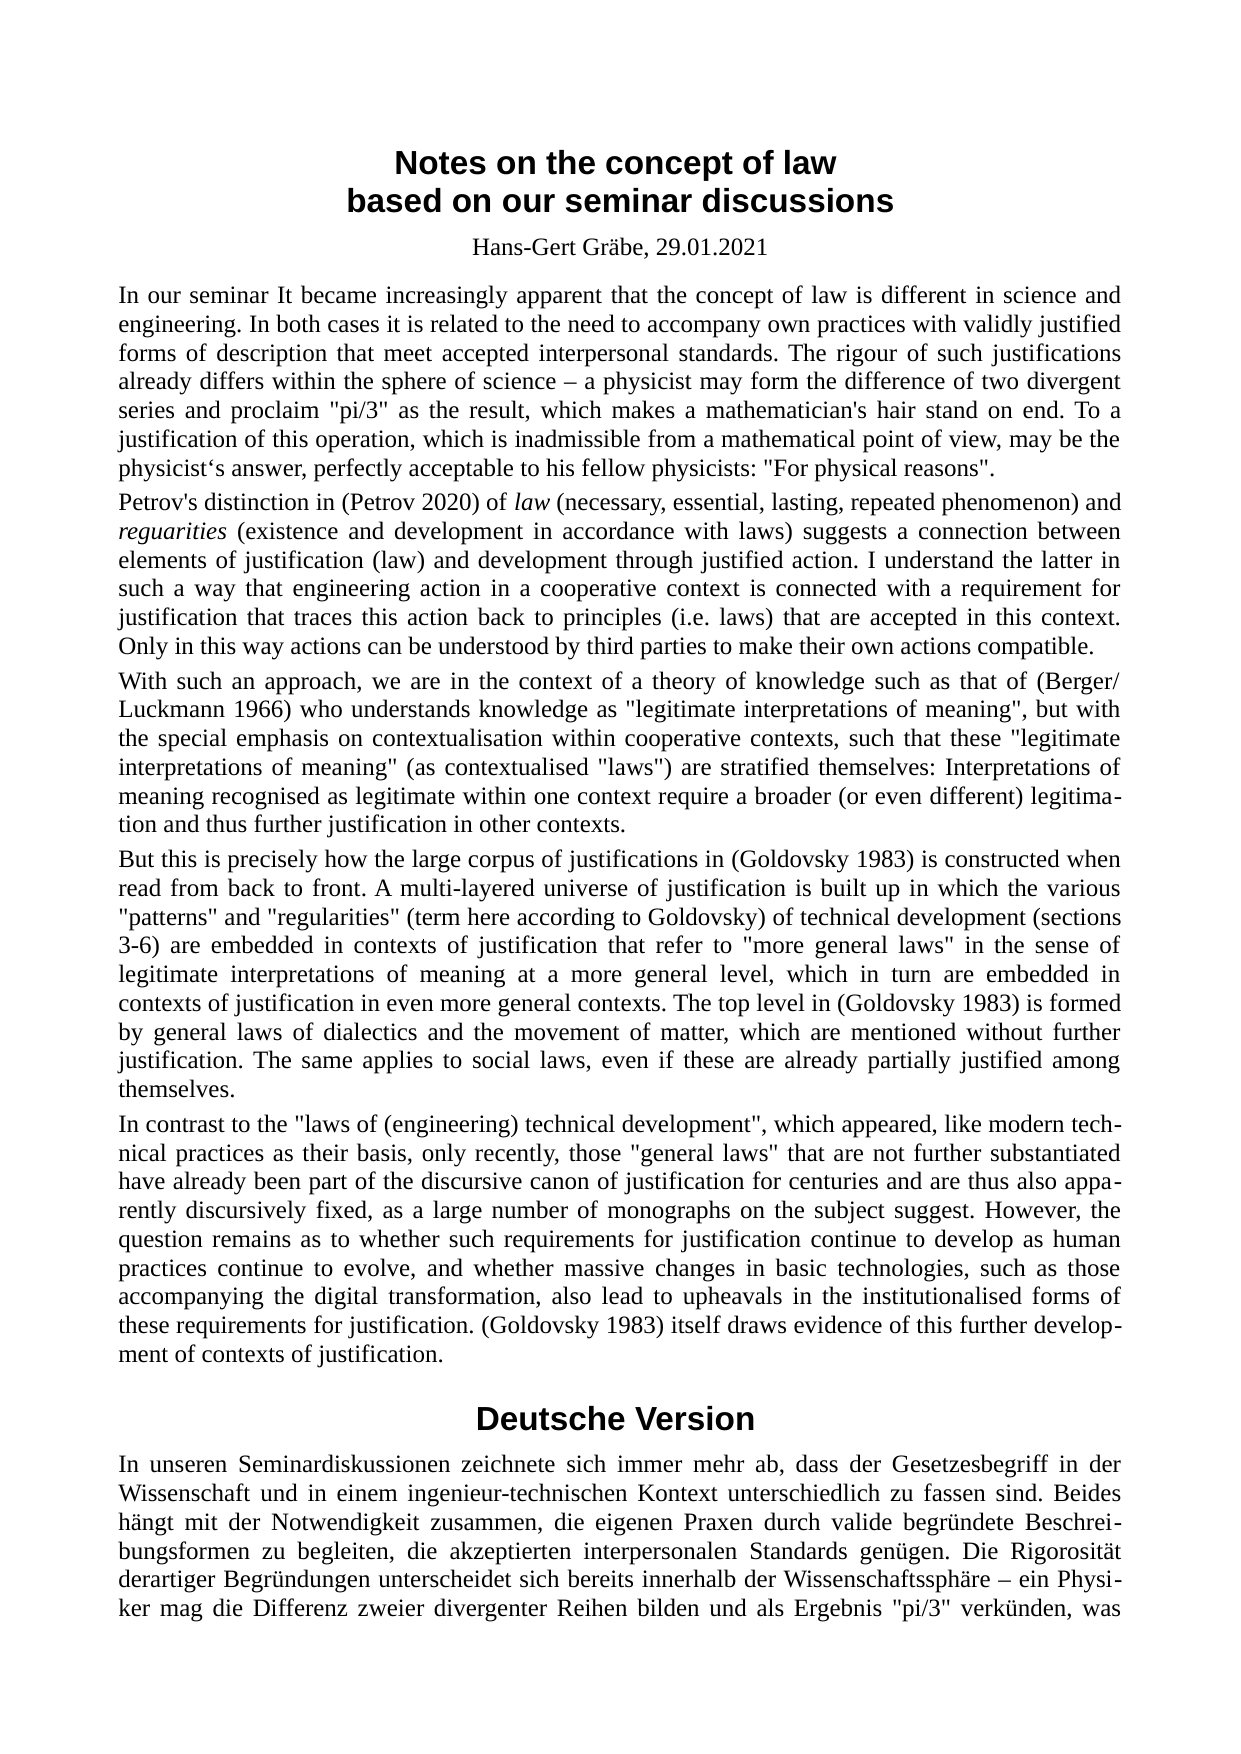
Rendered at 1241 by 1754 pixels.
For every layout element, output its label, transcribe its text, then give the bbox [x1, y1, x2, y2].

text In contrast to the "laws of (engineering) technical development", which appeared, like modern tech­nical practices as their basis, only recently, those "general laws" that are not further substantiated have already been part of the discursive canon of justification for centuries and are thus also appa­rently discursively fixed, as a large number of monographs on the subject suggest. However, the question remains as to whether such requirements for justification continue to develop as human practices continue to evolve, and whether massive changes in basic technologies, such as those accompanying the digital transformation, also lead to upheavals in the institutionalised forms of these requirements for justification. (Goldovsky 1983) itself draws evidence of this further develop­ment of contexts of justification. [118, 1109, 1122, 1368]
text But this is precisely how the large corpus of justifications in (Goldovsky 1983) is constructed when read from back to front. A multi-layered universe of justification is built up in which the various "patterns" and "regularities" (term here according to Goldovsky) of technical development (sections 3-6) are embedded in contexts of justification that refer to "more general laws" in the sense of legitimate interpretations of meaning at a more general level, which in turn are embedded in contexts of justification in even more general contexts. The top level in (Goldovsky 1983) is formed by general laws of dialectics and the movement of matter, which are mentioned without further justification. The same applies to social laws, even if these are already partially justified among themselves. [118, 844, 1122, 1103]
title Notes on the concept of law based on our seminar discussions [118, 143, 1122, 220]
text With such an approach, we are in the context of a theory of knowledge such as that of (Berger/ Luckmann 1966) who understands knowledge as "legitimate interpretations of meaning", but with the special emphasis on contextualisation within cooperative contexts, such that these "legitimate interpretations of meaning" (as contextualised "laws") are stratified themselves: Interpretations of meaning recognised as legitimate within one context require a broader (or even different) legitima­tion and thus further justification in other contexts. [118, 666, 1122, 838]
text Hans-Gert Gräbe, 29.01.2021 [118, 232, 1122, 261]
text Petrov's distinction in (Petrov 2020) of law (necessary, essential, lasting, repeated phenomenon) and reguarities (existence and development in accordance with laws) suggests a connection between elements of justification (law) and development through justified action. I understand the latter in such a way that engineering action in a cooperative context is connected with a requirement for justification that traces this action back to principles (i.e. laws) that are accepted in this context. Only in this way actions can be understood by third parties to make their own actions compatible. [118, 487, 1122, 660]
title Deutsche Version [118, 1398, 1122, 1437]
text In our seminar It became increasingly apparent that the concept of law is different in science and engineering. In both cases it is related to the need to accompany own practices with validly justified forms of description that meet accepted interpersonal standards. The rigour of such justifications already differs within the sphere of science – a physicist may form the difference of two divergent series and proclaim "pi/3" as the result, which makes a mathematician's hair stand on end. To a justification of this operation, which is inadmissible from a mathematical point of view, may be the physicist‘s answer, perfectly acceptable to his fellow physicists: "For physical reasons". [118, 280, 1122, 481]
text In unseren Seminardiskussionen zeichnete sich immer mehr ab, dass der Gesetzesbegriff in der Wissenschaft und in einem ingenieur-technischen Kontext unterschiedlich zu fassen sind. Beides hängt mit der Notwendigkeit zusammen, die eigenen Praxen durch valide begründete Beschrei­bungsformen zu begleiten, die akzeptierten interpersonalen Standards genügen. Die Rigorosität derartiger Begründungen unterscheidet sich bereits innerhalb der Wissenschaftssphäre – ein Physi­ker mag die Differenz zweier divergenter Reihen bilden und als Ergebnis "pi/3" verkünden, was [118, 1449, 1122, 1622]
